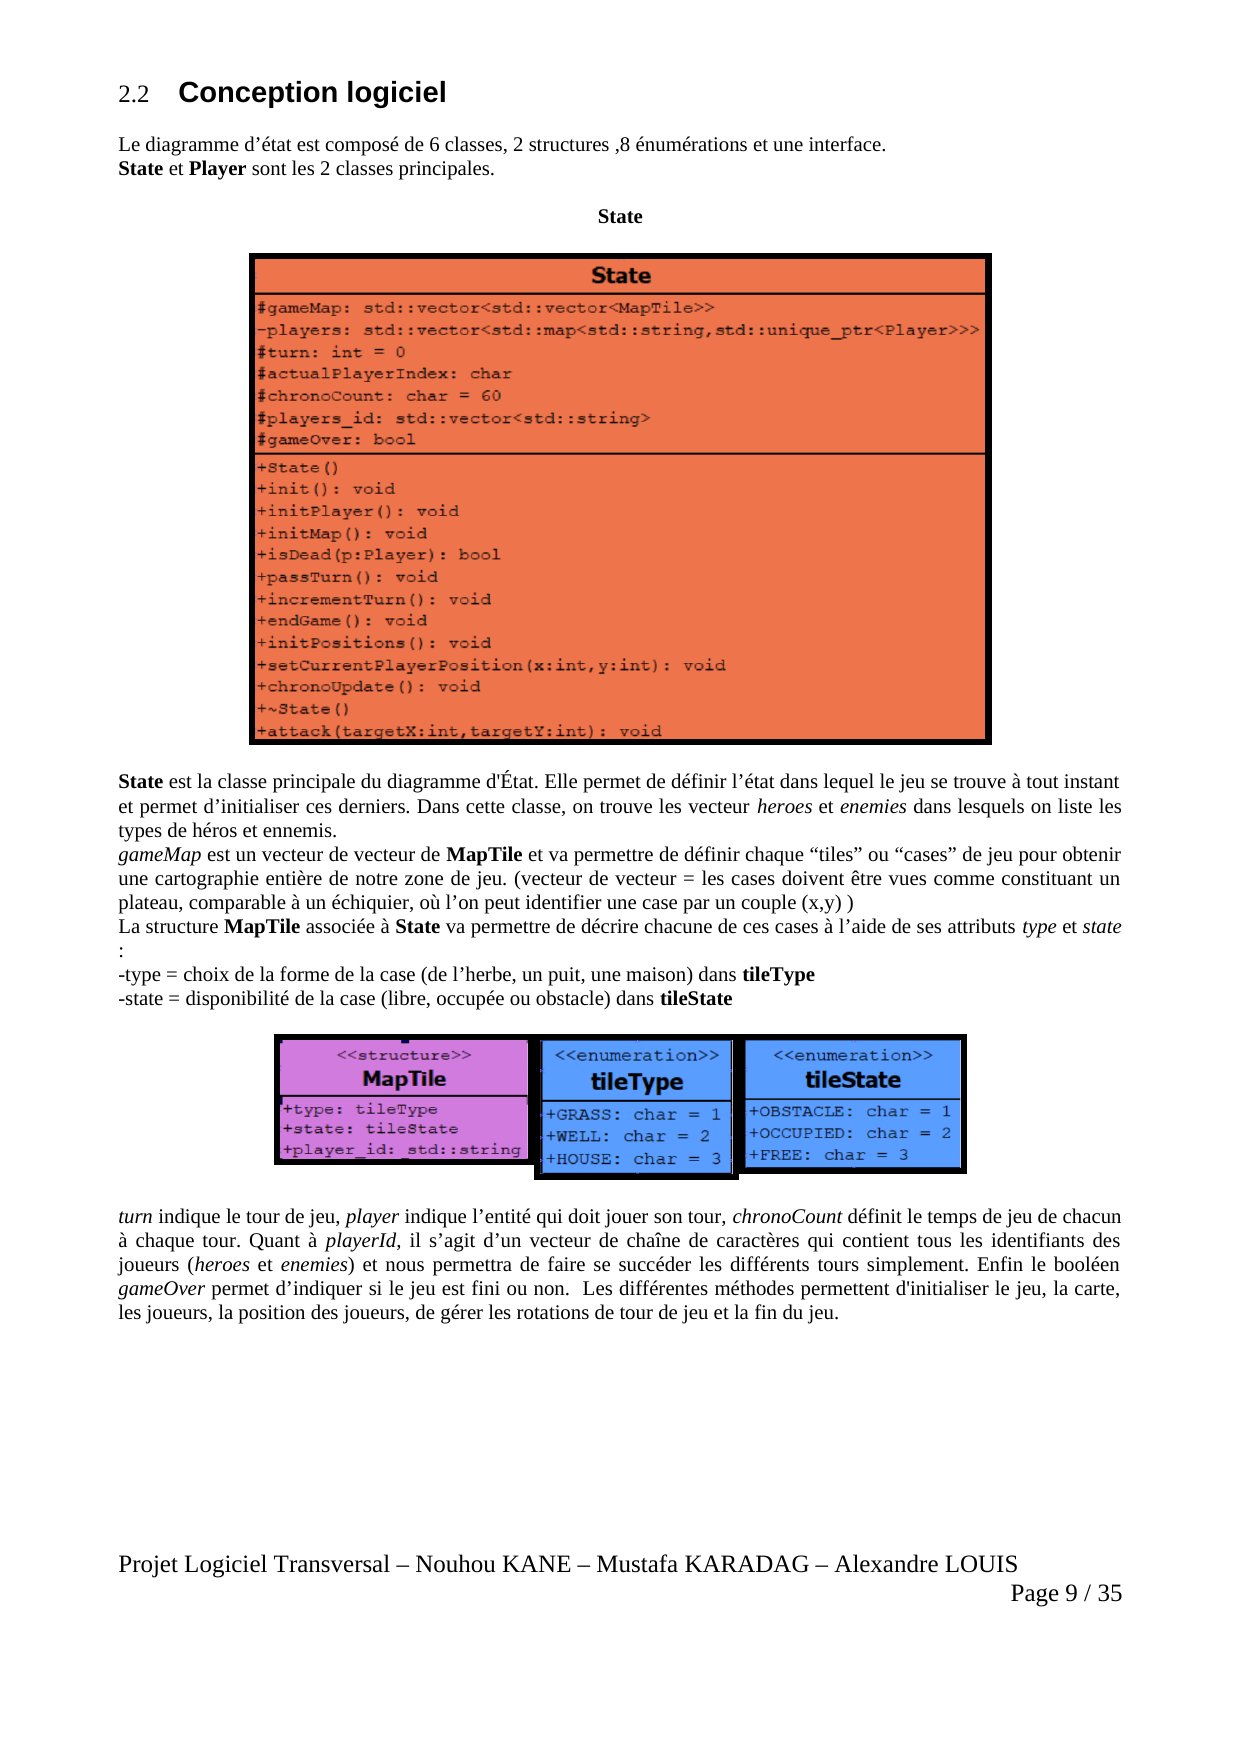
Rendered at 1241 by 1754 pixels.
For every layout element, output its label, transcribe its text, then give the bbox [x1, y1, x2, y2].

text -state = disponibilité de la case (libre, occupée ou obstacle) dans tileState [118, 986, 1122, 1010]
text gameMap est un vecteur de vecteur de MapTile et va permettre de définir chaque “tiles” ou “cases” de jeu pour obtenir une cartographie entière de notre zone de jeu. (vecteur de vecteur = les cases doivent être vues comme constituant un plateau, comparable à un échiquier, où l’on peut identifier une case par un couple (x,y) ) [118, 842, 1122, 914]
text State est la classe principale du diagramme d'État. Elle permet de définir l’état dans lequel le jeu se trouve à tout instant et permet d’initialiser ces derniers. Dans cette classe, on trouve les vecteur heroes et enemies dans lesquels on liste les types de héros et ennemis. [118, 769, 1122, 842]
text La structure MapTile associée à State va permettre de décrire chacune de ces cases à l’aide de ses attributs type et state : [118, 914, 1122, 962]
text -type = choix de la forme de la case (de l’herbe, un puit, une maison) dans tileType [118, 962, 1122, 986]
text Le diagramme d’état est composé de 6 classes, 2 structures ,8 énumérations et une interface. [118, 132, 1122, 156]
text State [118, 204, 1122, 228]
list Conception logiciel [118, 75, 1122, 108]
text turn indique le tour de jeu, player indique l’entité qui doit jouer son tour, chronoCount définit le temps de jeu de chacun à chaque tour. Quant à playerId, il s’agit d’un vecteur de chaîne de caractères qui contient tous les identifiants des joueurs (heroes et enemies) et nous permettra de faire se succéder les différents tours simplement. Enfin le booléen gameOver permet d’indiquer si le jeu est fini ou non. Les différentes méthodes permettent d'initialiser le jeu, la carte, les joueurs, la position des joueurs, de gérer les rotations de tour de jeu et la fin du jeu. [118, 1204, 1122, 1324]
text State et Player sont les 2 classes principales. [118, 156, 1122, 180]
